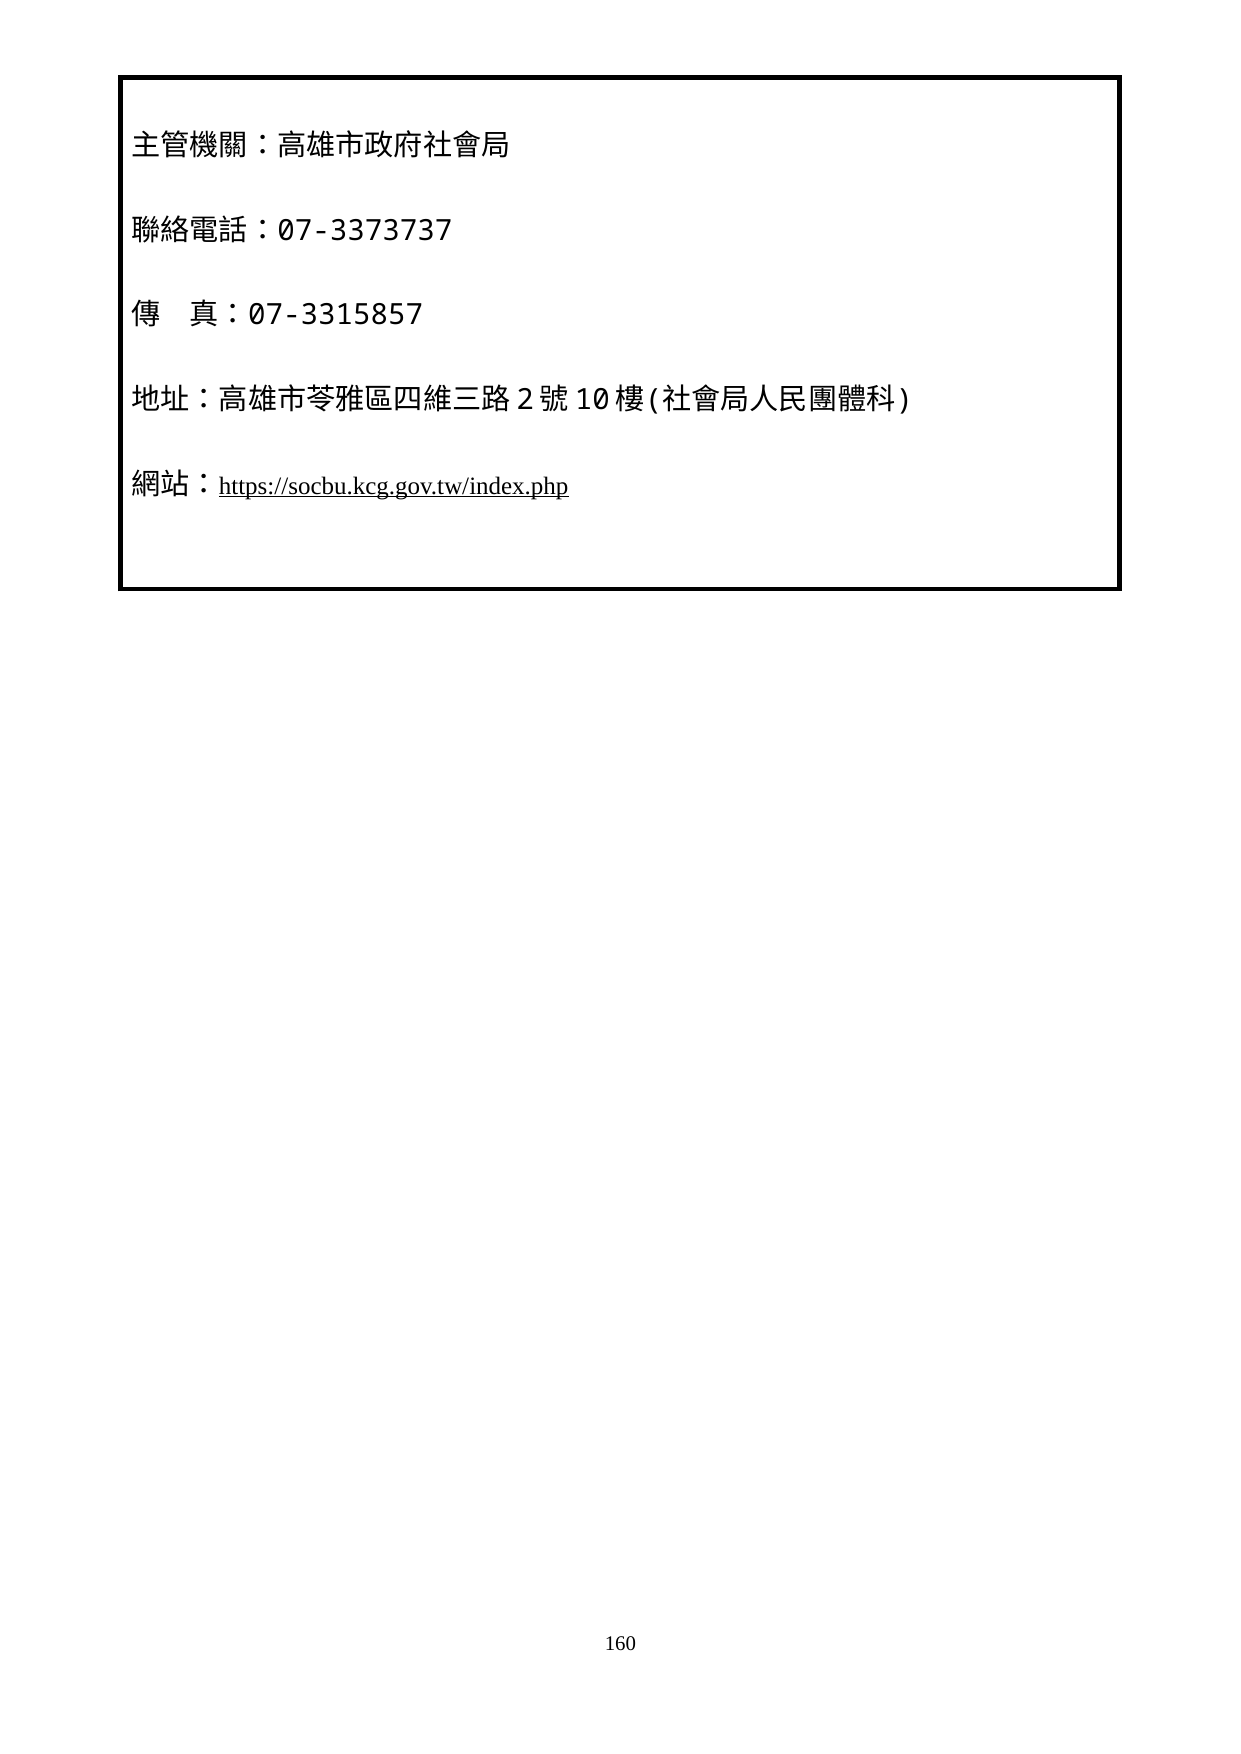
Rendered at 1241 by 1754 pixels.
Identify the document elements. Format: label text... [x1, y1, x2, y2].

text 主管機關：高雄市政府社會局 [123, 115, 1117, 164]
text 聯絡電話：07-3373737 [123, 199, 1117, 248]
text 網站：https://socbu.kcg.gov.tw/index.php [123, 454, 1117, 503]
text 傳 真：07-3315857 [123, 284, 1117, 333]
text 地址：高雄市苓雅區四維三路2號10樓(社會局人民團體科) [123, 369, 1117, 418]
